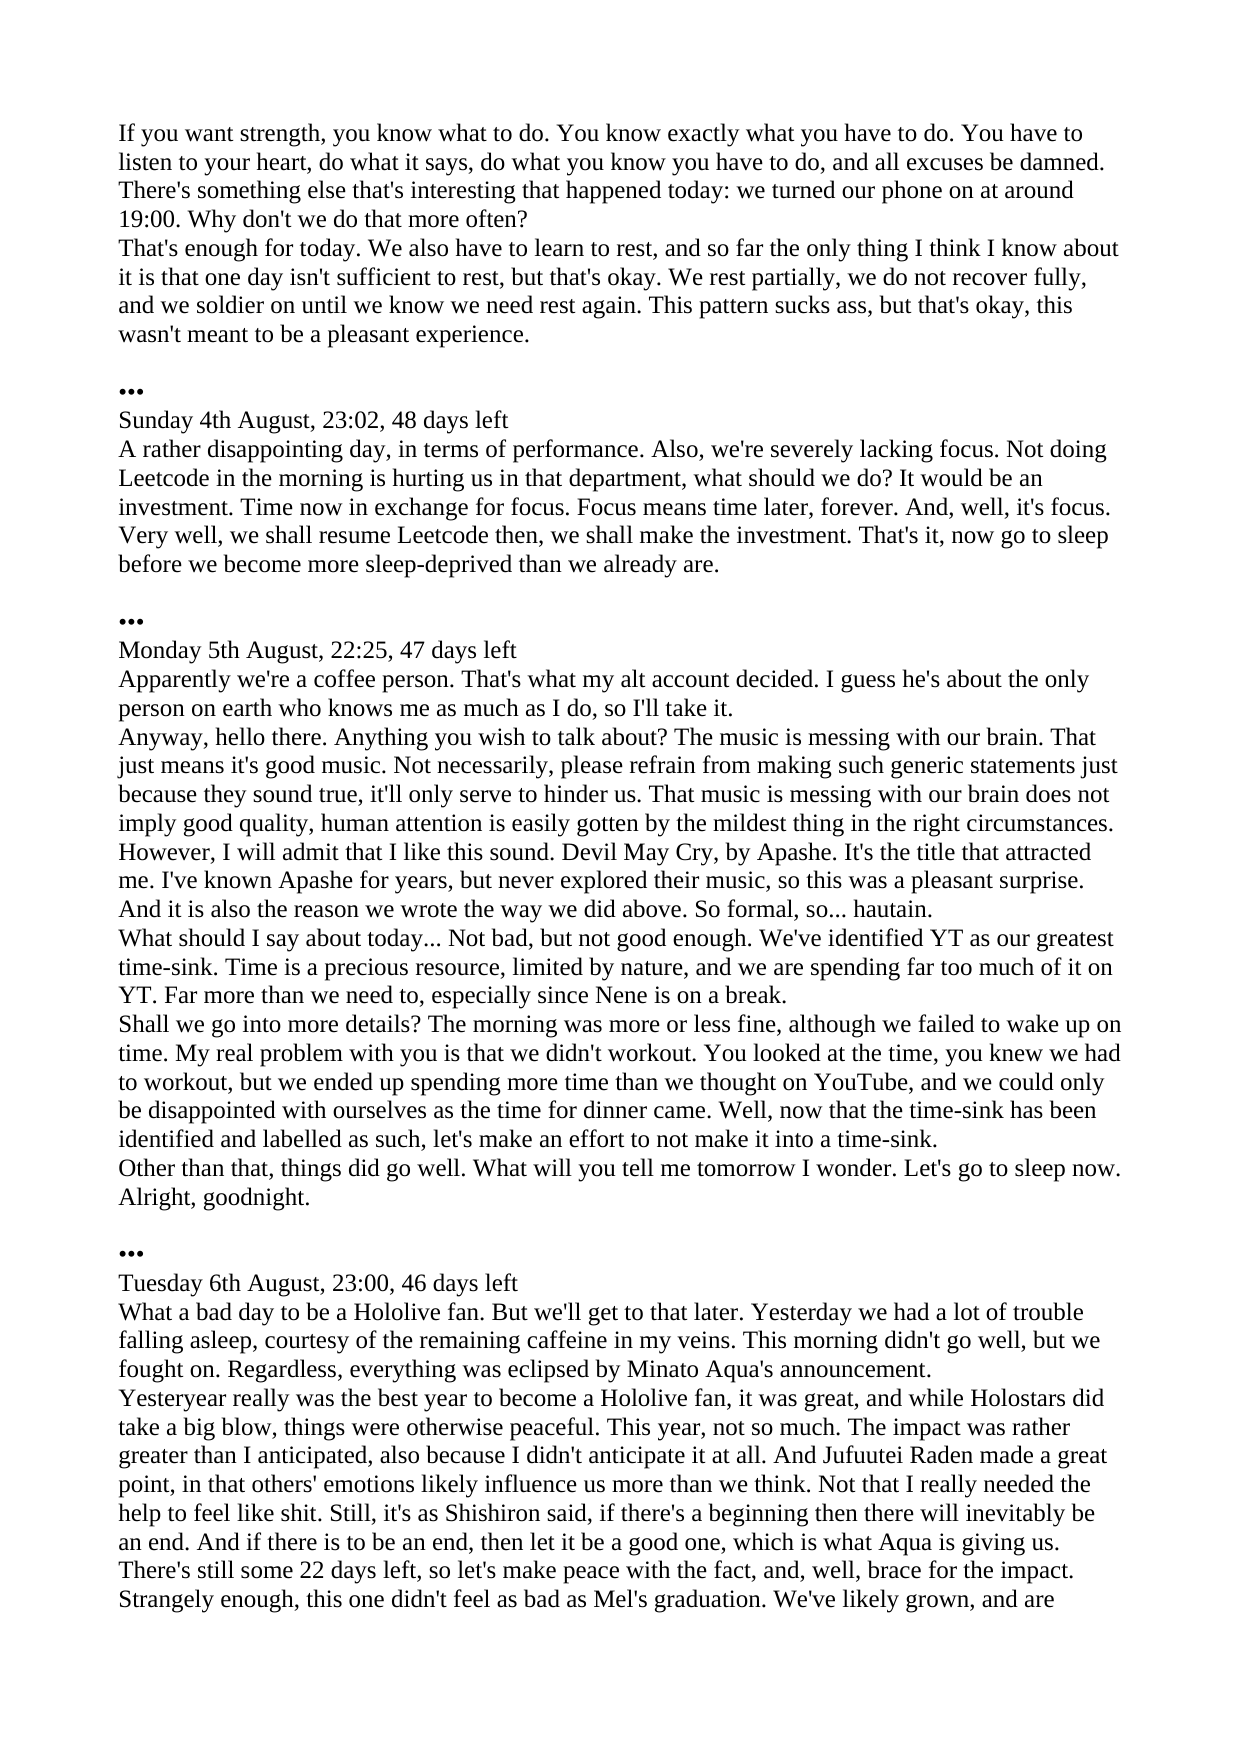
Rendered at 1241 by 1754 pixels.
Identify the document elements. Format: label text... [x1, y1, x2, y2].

text Shall we go into more details? The morning was more or less fine, although we failed to wake up on time. My real problem with you is that we didn't workout. You looked at the time, you knew we had to workout, but we ended up spending more time than we thought on YouTube, and we could only be disappointed with ourselves as the time for dinner came. Well, now that the time-sink has been identified and labelled as such, let's make an effort to not make it into a time-sink. [118, 1009, 1122, 1153]
text Tuesday 6th August, 23:00, 46 days left [118, 1268, 1122, 1297]
text ••• [118, 377, 1122, 406]
text Other than that, things did go well. What will you tell me tomorrow I wonder. Let's go to sleep now. Alright, goodnight. [118, 1153, 1122, 1211]
text If you want strength, you know what to do. You know exactly what you have to do. You have to listen to your heart, do what it says, do what you know you have to do, and all excuses be damned. [118, 118, 1122, 176]
text Yesteryear really was the best year to become a Hololive fan, it was great, and while Holostars did take a big blow, things were otherwise peaceful. This year, not so much. The impact was rather greater than I anticipated, also because I didn't anticipate it at all. And Jufuutei Raden made a great point, in that others' emotions likely influence us more than we think. Not that I really needed the help to feel like shit. Still, it's as Shishiron said, if there's a beginning then there will inevitably be an end. And if there is to be an end, then let it be a good one, which is what Aqua is giving us. There's still some 22 days left, so let's make peace with the fact, and, well, brace for the impact. [118, 1383, 1122, 1584]
text ••• [118, 1239, 1122, 1268]
text Monday 5th August, 22:25, 47 days left [118, 636, 1122, 664]
text What a bad day to be a Hololive fan. But we'll get to that later. Yesterday we had a lot of trouble falling asleep, courtesy of the remaining caffeine in my veins. This morning didn't go well, but we fought on. Regardless, everything was eclipsed by Minato Aqua's announcement. [118, 1297, 1122, 1383]
text What should I say about today... Not bad, but not good enough. We've identified YT as our greatest time-sink. Time is a precious resource, limited by nature, and we are spending far too much of it on YT. Far more than we need to, especially since Nene is on a break. [118, 923, 1122, 1009]
text Anyway, hello there. Anything you wish to talk about? The music is messing with our brain. That just means it's good music. Not necessarily, please refrain from making such generic statements just because they sound true, it'll only serve to hinder us. That music is messing with our brain does not imply good quality, human attention is easily gotten by the mildest thing in the right circumstances. However, I will admit that I like this sound. Devil May Cry, by Apashe. It's the title that attracted me. I've known Apashe for years, but never explored their music, so this was a pleasant surprise. And it is also the reason we wrote the way we did above. So formal, so... hautain. [118, 722, 1122, 923]
text A rather disappointing day, in terms of performance. Also, we're severely lacking focus. Not doing Leetcode in the morning is hurting us in that department, what should we do? It would be an investment. Time now in exchange for focus. Focus means time later, forever. And, well, it's focus. Very well, we shall resume Leetcode then, we shall make the investment. That's it, now go to sleep before we become more sleep-deprived than we already are. [118, 434, 1122, 578]
text Apparently we're a coffee person. That's what my alt account decided. I guess he's about the only person on earth who knows me as much as I do, so I'll take it. [118, 664, 1122, 722]
text Strangely enough, this one didn't feel as bad as Mel's graduation. We've likely grown, and are [118, 1584, 1122, 1613]
text Sunday 4th August, 23:02, 48 days left [118, 406, 1122, 434]
text ••• [118, 607, 1122, 636]
text There's something else that's interesting that happened today: we turned our phone on at around 19:00. Why don't we do that more often? [118, 176, 1122, 233]
text That's enough for today. We also have to learn to rest, and so far the only thing I think I know about it is that one day isn't sufficient to rest, but that's okay. We rest partially, we do not recover fully, and we soldier on until we know we need rest again. This pattern sucks ass, but that's okay, this wasn't meant to be a pleasant experience. [118, 233, 1122, 348]
